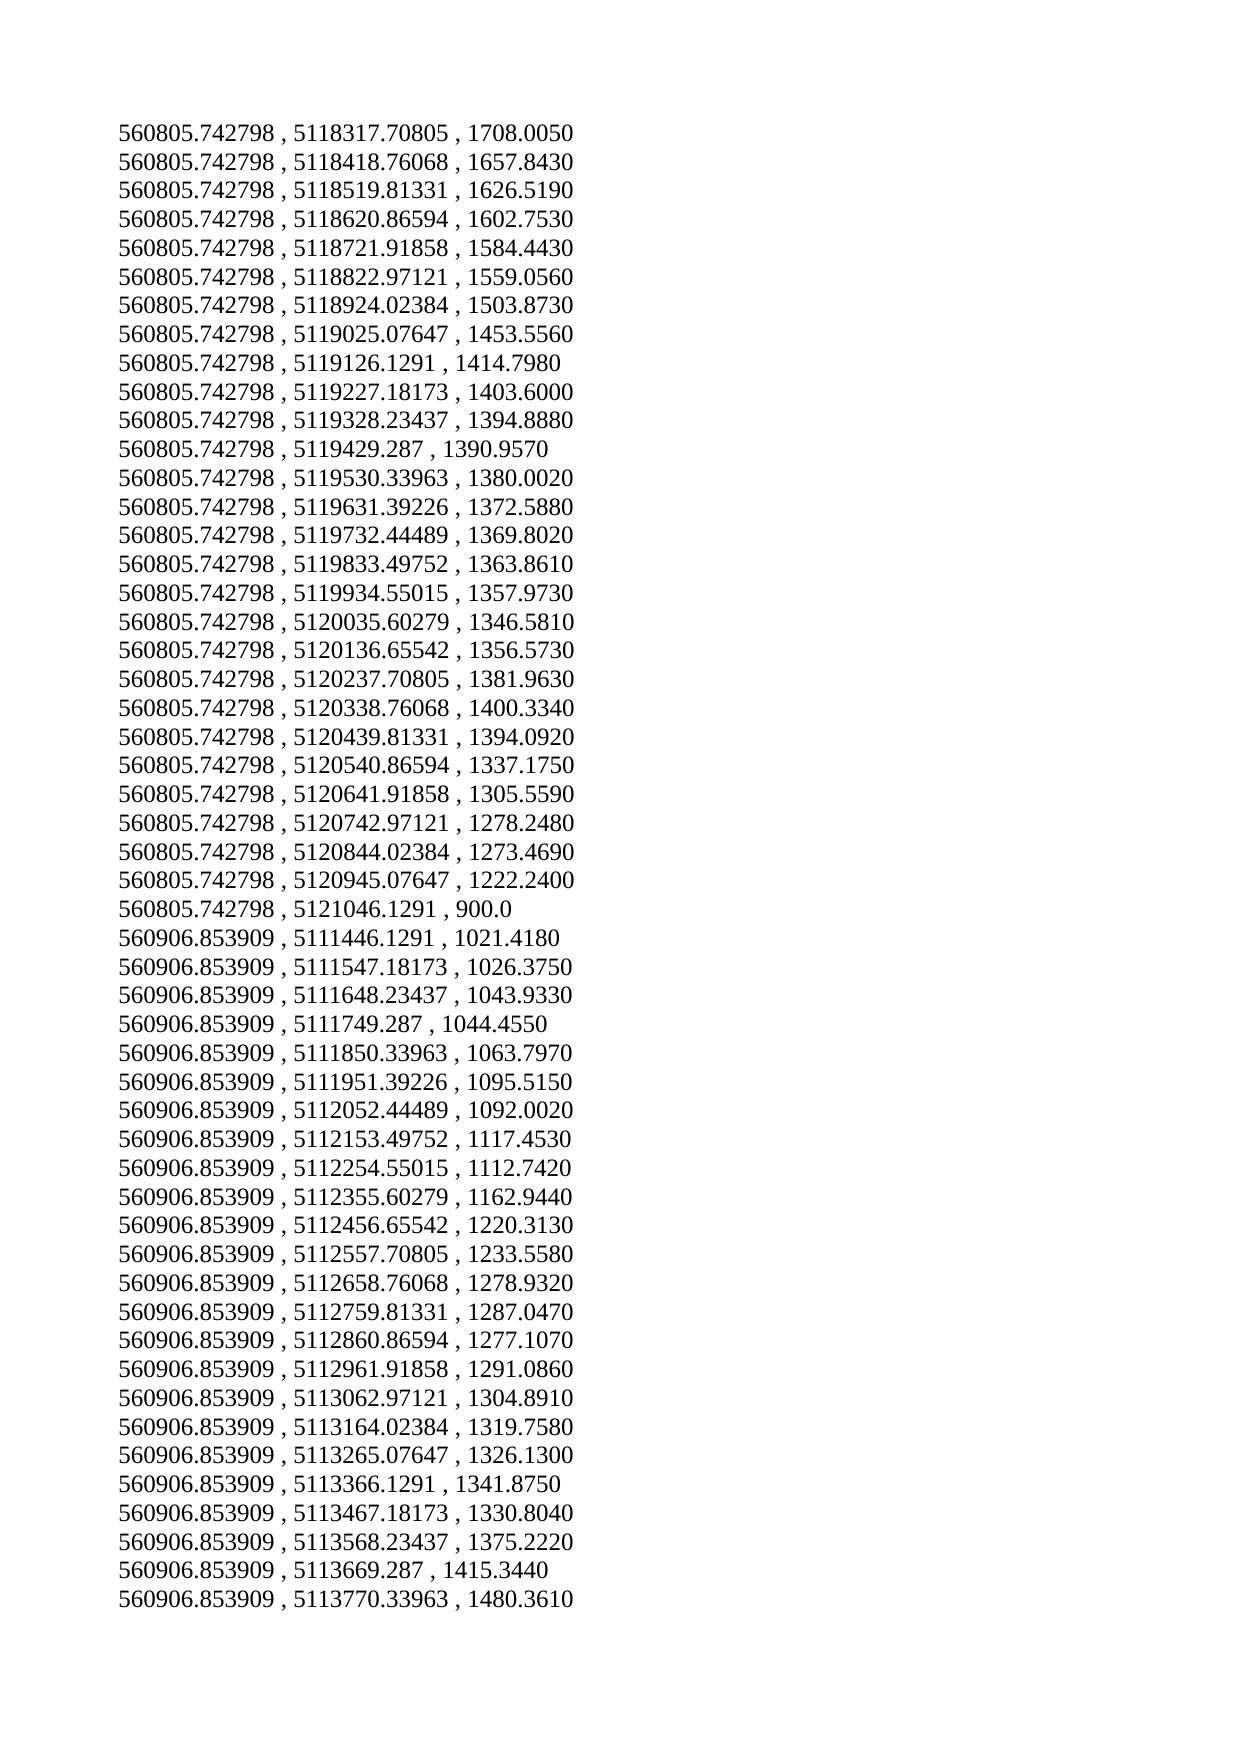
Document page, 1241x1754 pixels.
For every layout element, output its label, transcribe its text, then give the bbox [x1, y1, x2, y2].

text 560805.742798 , 5119732.44489 , 1369.8020 [118, 521, 1122, 549]
text 560805.742798 , 5118519.81331 , 1626.5190 [118, 176, 1122, 204]
text 560906.853909 , 5113467.18173 , 1330.8040 [118, 1498, 1122, 1527]
text 560906.853909 , 5111648.23437 , 1043.9330 [118, 981, 1122, 1009]
text 560906.853909 , 5111547.18173 , 1026.3750 [118, 952, 1122, 981]
text 560805.742798 , 5120338.76068 , 1400.3340 [118, 693, 1122, 722]
text 560805.742798 , 5118418.76068 , 1657.8430 [118, 147, 1122, 176]
text 560906.853909 , 5113164.02384 , 1319.7580 [118, 1412, 1122, 1441]
text 560805.742798 , 5119530.33963 , 1380.0020 [118, 463, 1122, 492]
text 560805.742798 , 5120641.91858 , 1305.5590 [118, 779, 1122, 808]
text 560805.742798 , 5120844.02384 , 1273.4690 [118, 837, 1122, 866]
text 560906.853909 , 5112355.60279 , 1162.9440 [118, 1182, 1122, 1211]
text 560805.742798 , 5118620.86594 , 1602.7530 [118, 204, 1122, 233]
text 560805.742798 , 5120742.97121 , 1278.2480 [118, 808, 1122, 837]
text 560805.742798 , 5119227.18173 , 1403.6000 [118, 377, 1122, 406]
text 560906.853909 , 5112153.49752 , 1117.4530 [118, 1124, 1122, 1153]
text 560906.853909 , 5111951.39226 , 1095.5150 [118, 1067, 1122, 1096]
text 560906.853909 , 5113366.1291 , 1341.8750 [118, 1469, 1122, 1498]
text 560805.742798 , 5120237.70805 , 1381.9630 [118, 664, 1122, 693]
text 560805.742798 , 5119833.49752 , 1363.8610 [118, 549, 1122, 578]
text 560906.853909 , 5113062.97121 , 1304.8910 [118, 1383, 1122, 1412]
text 560805.742798 , 5120540.86594 , 1337.1750 [118, 751, 1122, 779]
text 560906.853909 , 5112961.91858 , 1291.0860 [118, 1354, 1122, 1383]
text 560906.853909 , 5113265.07647 , 1326.1300 [118, 1441, 1122, 1469]
text 560906.853909 , 5112860.86594 , 1277.1070 [118, 1326, 1122, 1354]
text 560805.742798 , 5120439.81331 , 1394.0920 [118, 722, 1122, 751]
text 560906.853909 , 5112658.76068 , 1278.9320 [118, 1268, 1122, 1297]
text 560906.853909 , 5113669.287 , 1415.3440 [118, 1556, 1122, 1584]
text 560906.853909 , 5112759.81331 , 1287.0470 [118, 1297, 1122, 1326]
text 560805.742798 , 5121046.1291 , 900.0 [118, 894, 1122, 923]
text 560906.853909 , 5112254.55015 , 1112.7420 [118, 1153, 1122, 1182]
text 560906.853909 , 5112456.65542 , 1220.3130 [118, 1211, 1122, 1239]
text 560805.742798 , 5118822.97121 , 1559.0560 [118, 262, 1122, 291]
text 560805.742798 , 5119429.287 , 1390.9570 [118, 434, 1122, 463]
text 560805.742798 , 5119328.23437 , 1394.8880 [118, 406, 1122, 434]
text 560805.742798 , 5120945.07647 , 1222.2400 [118, 866, 1122, 894]
text 560805.742798 , 5118924.02384 , 1503.8730 [118, 291, 1122, 319]
text 560805.742798 , 5119934.55015 , 1357.9730 [118, 578, 1122, 607]
text 560805.742798 , 5119126.1291 , 1414.7980 [118, 348, 1122, 377]
text 560906.853909 , 5111749.287 , 1044.4550 [118, 1009, 1122, 1038]
text 560906.853909 , 5111850.33963 , 1063.7970 [118, 1038, 1122, 1067]
text 560906.853909 , 5112052.44489 , 1092.0020 [118, 1096, 1122, 1124]
text 560805.742798 , 5119631.39226 , 1372.5880 [118, 492, 1122, 521]
text 560805.742798 , 5119025.07647 , 1453.5560 [118, 319, 1122, 348]
text 560805.742798 , 5120136.65542 , 1356.5730 [118, 636, 1122, 664]
text 560906.853909 , 5111446.1291 , 1021.4180 [118, 923, 1122, 952]
text 560906.853909 , 5113568.23437 , 1375.2220 [118, 1527, 1122, 1556]
text 560805.742798 , 5118317.70805 , 1708.0050 [118, 118, 1122, 147]
text 560805.742798 , 5120035.60279 , 1346.5810 [118, 607, 1122, 636]
text 560906.853909 , 5112557.70805 , 1233.5580 [118, 1239, 1122, 1268]
text 560805.742798 , 5118721.91858 , 1584.4430 [118, 233, 1122, 262]
text 560906.853909 , 5113770.33963 , 1480.3610 [118, 1584, 1122, 1613]
